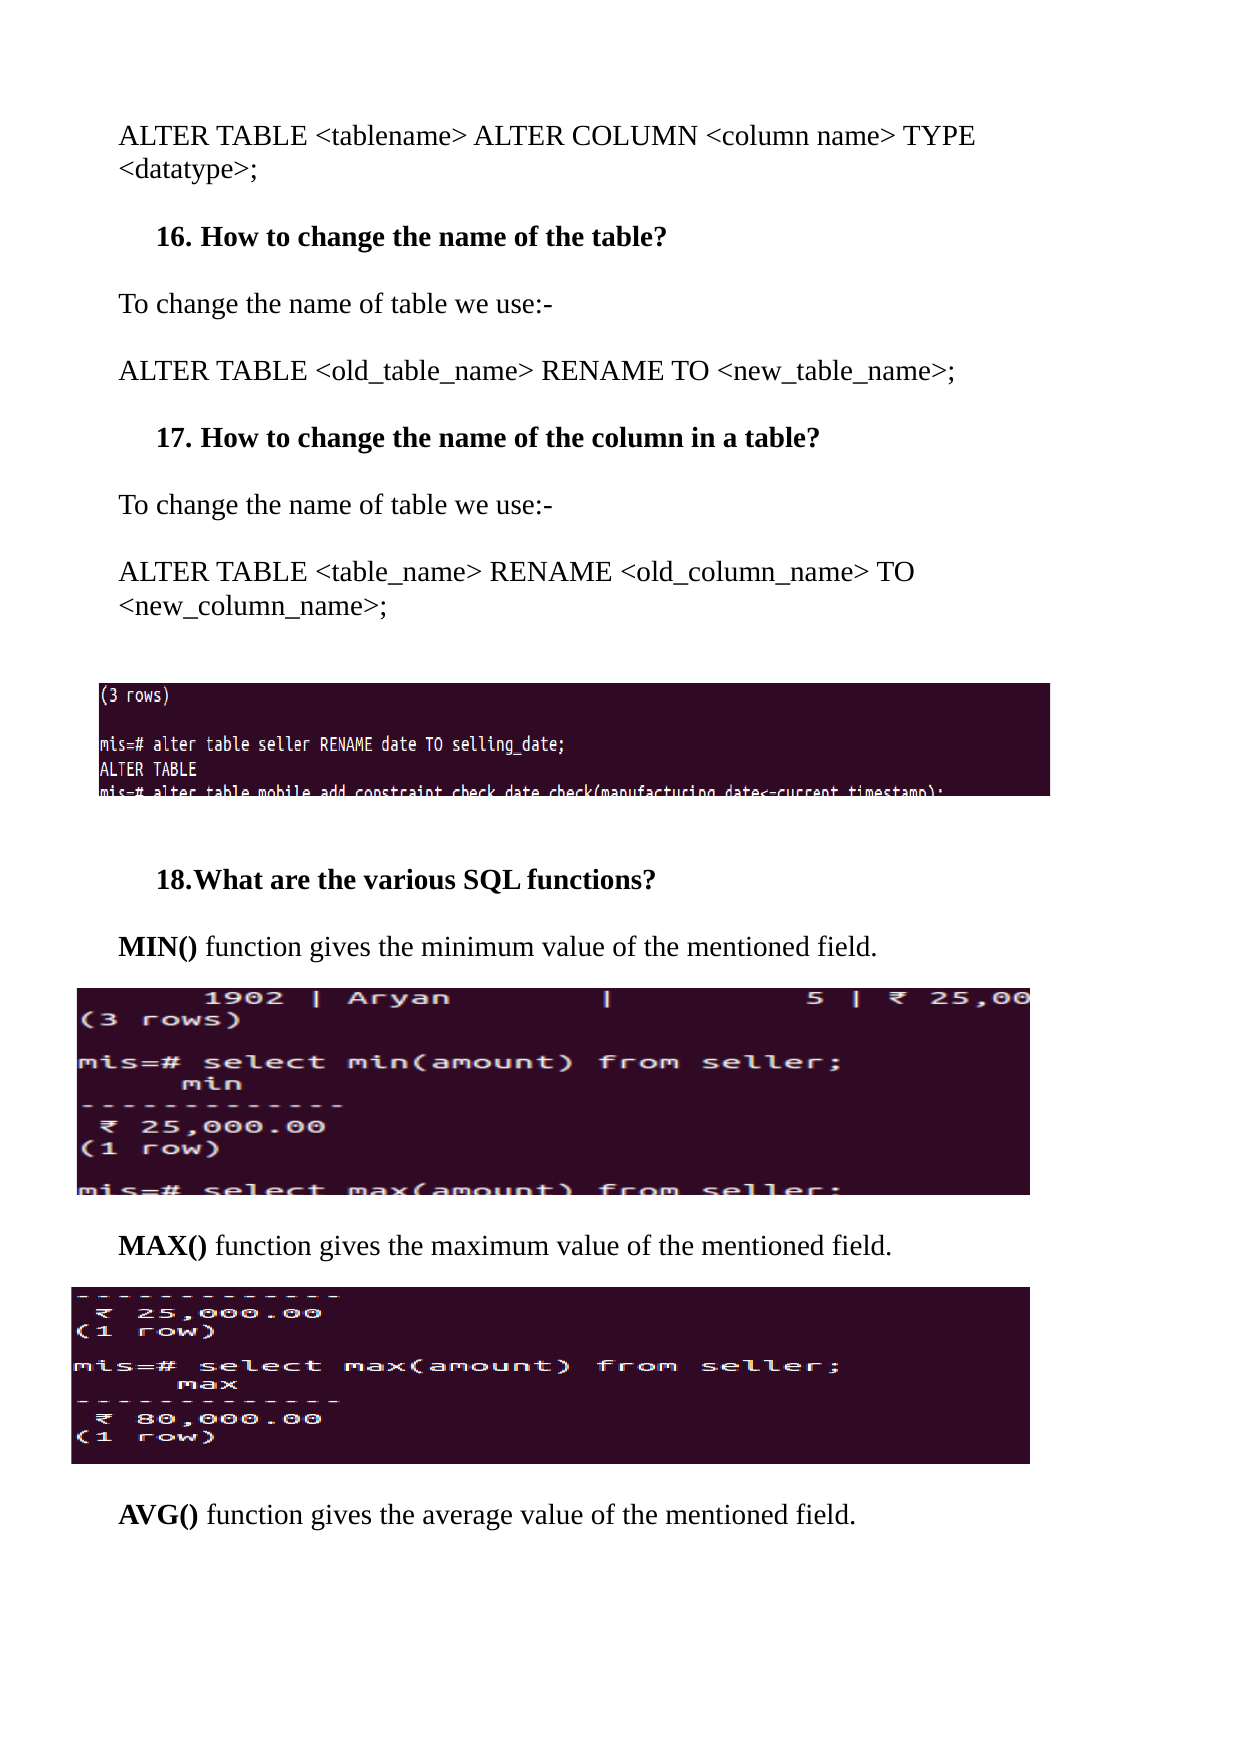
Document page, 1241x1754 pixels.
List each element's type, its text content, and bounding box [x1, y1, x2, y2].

text ALTER TABLE <old_table_name> RENAME TO <new_table_name>; [118, 353, 1122, 386]
text AVG() function gives the average value of the mentioned field. [118, 1497, 1122, 1531]
text ALTER TABLE <tablename> ALTER COLUMN <column name> TYPE <datatype>; [118, 118, 1122, 185]
text ALTER TABLE <table_name> RENAME <old_column_name> TO <new_column_name>; [118, 554, 1122, 621]
text To change the name of table we use:- [118, 286, 1122, 319]
picture [71, 1287, 164, 1464]
text MAX() function gives the maximum value of the mentioned field. [118, 1228, 1122, 1262]
picture [76, 988, 169, 1195]
text To change the name of table we use:- [118, 487, 1122, 521]
list How to change the name of the column in a table? [156, 420, 1122, 453]
list How to change the name of the table? [156, 219, 1122, 252]
picture [98, 742, 642, 796]
list What are the various SQL functions? [156, 862, 1122, 896]
text MIN() function gives the minimum value of the mentioned field. [118, 929, 1122, 963]
